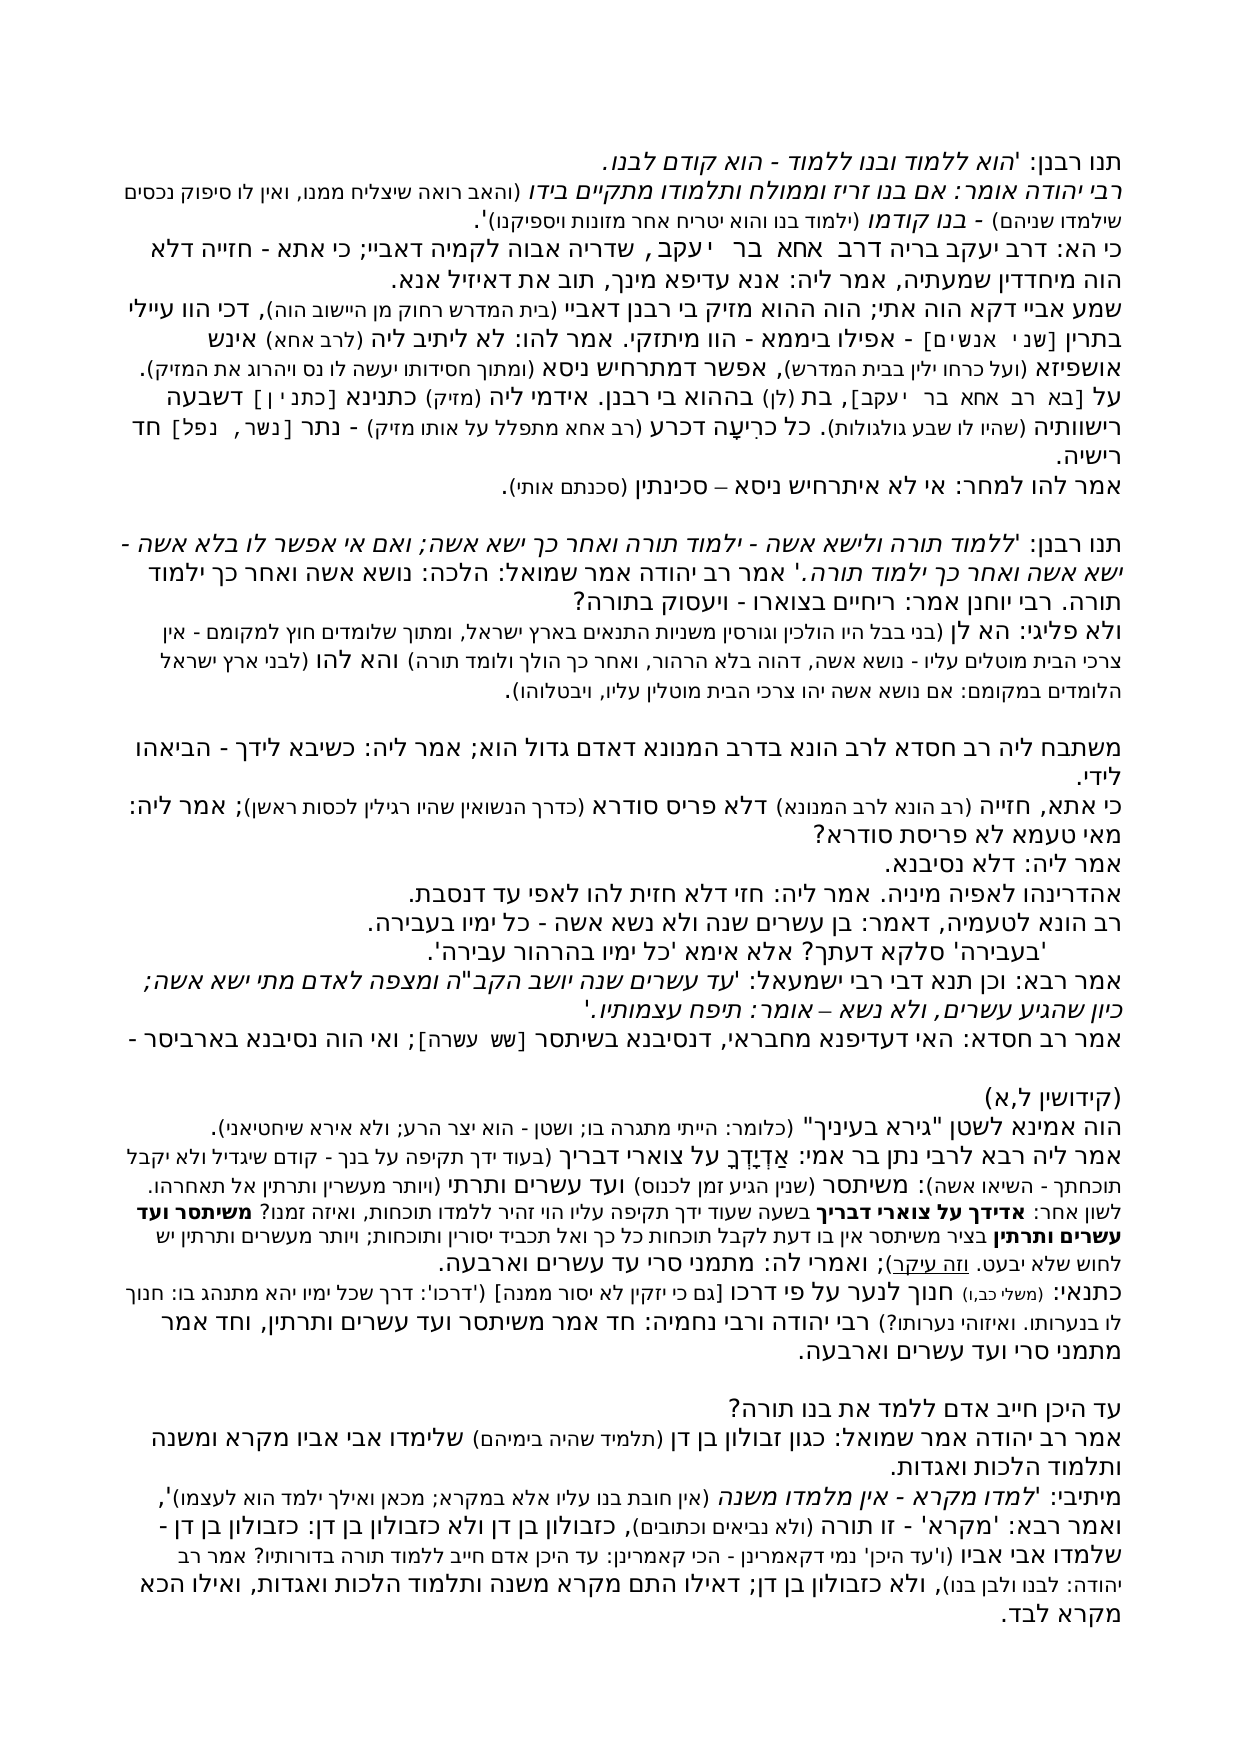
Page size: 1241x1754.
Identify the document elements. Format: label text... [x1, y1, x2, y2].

text (קידושין ל,א) [118, 1083, 1122, 1112]
text 'בעבירה' סלקא דעתך? אלא אימא 'כל ימיו בהרהור עבירה'. [118, 937, 1047, 966]
text אהדרינהו לאפיה מיניה. אמר ליה: חזי דלא חזית להו לאפי עד דנסבת. [118, 879, 1122, 908]
text משתבח ליה רב חסדא לרב הונא בדרב המנונא דאדם גדול הוא; אמר ליה: כשיבא לידך - הביאהו לידי. [118, 733, 1122, 791]
text שמע אביי דקא הוה אתי; הוה ההוא מזיק בי רבנן דאביי (בית המדרש רחוק מן היישוב הוה), דכי הוו עיילי בתרין [שני אנשים] - אפילו ביממא - הוו מיתזקי. אמר להו: לא ליתיב ליה (לרב אחא) אינש אושפיזא (ועל כרחו ילין בבית המדרש), אפשר דמתרחיש ניסא (ומתוך חסידותו יעשה לו נס ויהרוג את המזיק). [118, 294, 1122, 382]
text הוה אמינא לשטן "גירא בעיניך" (כלומר: הייתי מתגרה בו; ושטן - הוא יצר הרע; ולא אירא שיחטיאני). [118, 1112, 1122, 1141]
text מיתיבי: 'למדו מקרא - אין מלמדו משנה (אין חובת בנו עליו אלא במקרא; מכאן ואילך ילמד הוא לעצמו)', ואמר רבא: 'מקרא' - זו תורה (ולא נביאים וכתובים), כזבולון בן דן ולא כזבולון בן דן: כזבולון בן דן - שלמדו אבי אביו (ו'עד היכן' נמי דקאמרינן - הכי קאמרינן: עד היכן אדם חייב ללמוד תורה בדורותיו? אמר רב יהודה: לבנו ולבן בנו), ולא כזבולון בן דן; דאילו התם מקרא משנה ותלמוד הלכות ואגדות, ואילו הכא מקרא לבד. [118, 1482, 1122, 1628]
text רבי יהודה אומר: אם בנו זריז וממולח ותלמודו מתקיים בידו (והאב רואה שיצליח ממנו, ואין לו סיפוק נכסים שילמדו שניהם) - בנו קודמו (ילמוד בנו והוא יטריח אחר מזונות ויספיקנו)'. [118, 176, 1122, 234]
text תנו רבנן: 'הוא ללמוד ובנו ללמוד - הוא קודם לבנו. [118, 147, 1122, 176]
text אמר רבא: וכן תנא דבי רבי ישמעאל: 'עד עשרים שנה יושב הקב"ה ומצפה לאדם מתי ישא אשה; כיון שהגיע עשרים, ולא נשא – אומר: תיפח עצמותיו.' [118, 966, 1122, 1025]
text אמר ליה רבא לרבי נתן בר אמי: אַדְיָדְךָ על צוארי דבריך (בעוד ידך תקיפה על בנך - קודם שיגדיל ולא יקבל תוכחתך - השיאו אשה): משיתסר (שנין הגיע זמן לכנוס) ועד עשרים ותרתי (ויותר מעשרין ותרתין אל תאחרהו. [118, 1141, 1122, 1200]
text כי אתא, חזייה (רב הונא לרב המנונא) דלא פריס סודרא (כדרך הנשואין שהיו רגילין לכסות ראשן); אמר ליה: מאי טעמא לא פריסת סודרא? [118, 791, 1122, 849]
text על [בא רב אחא בר יעקב], בת (לן) בההוא בי רבנן. אידמי ליה (מזיק) כתנינא [כתנין] דשבעה רישוותיה (שהיו לו שבע גולגולות). כל כרִיעָה דכרע (רב אחא מתפלל על אותו מזיק) - נתר [נשר, נפל] חד רישיה. [118, 382, 1122, 471]
text תנו רבנן: 'ללמוד תורה ולישא אשה - ילמוד תורה ואחר כך ישא אשה; ואם אי אפשר לו בלא אשה - ישא אשה ואחר כך ילמוד תורה.' אמר רב יהודה אמר שמואל: הלכה: נושא אשה ואחר כך ילמוד תורה. רבי יוחנן אמר: ריחיים בצוארו - ויעסוק בתורה? [118, 529, 1122, 616]
text אמר ליה: דלא נסיבנא. [118, 849, 1122, 879]
text ולא פליגי: הא לן (בני בבל היו הולכין וגורסין משניות התנאים בארץ ישראל, ומתוך שלומדים חוץ למקומם - אין צרכי הבית מוטלים עליו - נושא אשה, דהוה בלא הרהור, ואחר כך הולך ולומד תורה) והא להו (לבני ארץ ישראל הלומדים במקומם: אם נושא אשה יהו צרכי הבית מוטלין עליו, ויבטלוהו). [118, 616, 1122, 704]
text אמר רב חסדא: האי דעדיפנא מחבראי, דנסיבנא בשיתסר [שש עשרה]; ואי הוה נסיבנא בארביסר - [118, 1025, 1122, 1054]
text כתנאי: (משלי כב,ו) חנוך לנער על פי דרכו [גם כי יזקין לא יסור ממנה] ('דרכו': דרך שכל ימיו יהא מתנהג בו: חנוך לו בנערותו. ואיזוהי נערותו?) רבי יהודה ורבי נחמיה: חד אמר משיתסר ועד עשרים ותרתין, וחד אמר מתמני סרי ועד עשרים וארבעה. [118, 1278, 1122, 1365]
text אמר להו למחר: אי לא איתרחיש ניסא – סכינתין (סכנתם אותי). [118, 471, 1122, 500]
text עד היכן חייב אדם ללמד את בנו תורה? [118, 1394, 1122, 1423]
text לשון אחר: אדידך על צוארי דבריך בשעה שעוד ידך תקיפה עליו הוי זהיר ללמדו תוכחות, ואיזה זמנו? משיתסר ועד עשרים ותרתין בציר משיתסר אין בו דעת לקבל תוכחות כל כך ואל תכביד יסורין ותוכחות; ויותר מעשרים ותרתין יש לחוש שלא יבעט. וזה עיקר); ואמרי לה: מתמני סרי עד עשרים וארבעה. [118, 1200, 1122, 1278]
text כי הא: דרב יעקב בריה דרב אחא בר יעקב, שדריה אבוה לקמיה דאביי; כי אתא - חזייה דלא הוה מיחדדין שמעתיה, אמר ליה: אנא עדיפא מינך, תוב את דאיזיל אנא. [118, 234, 1122, 294]
text רב הונא לטעמיה, דאמר: בן עשרים שנה ולא נשא אשה - כל ימיו בעבירה. [118, 908, 1122, 937]
text אמר רב יהודה אמר שמואל: כגון זבולון בן דן (תלמיד שהיה בימיהם) שלימדו אבי אביו מקרא ומשנה ותלמוד הלכות ואגדות. [118, 1423, 1122, 1482]
